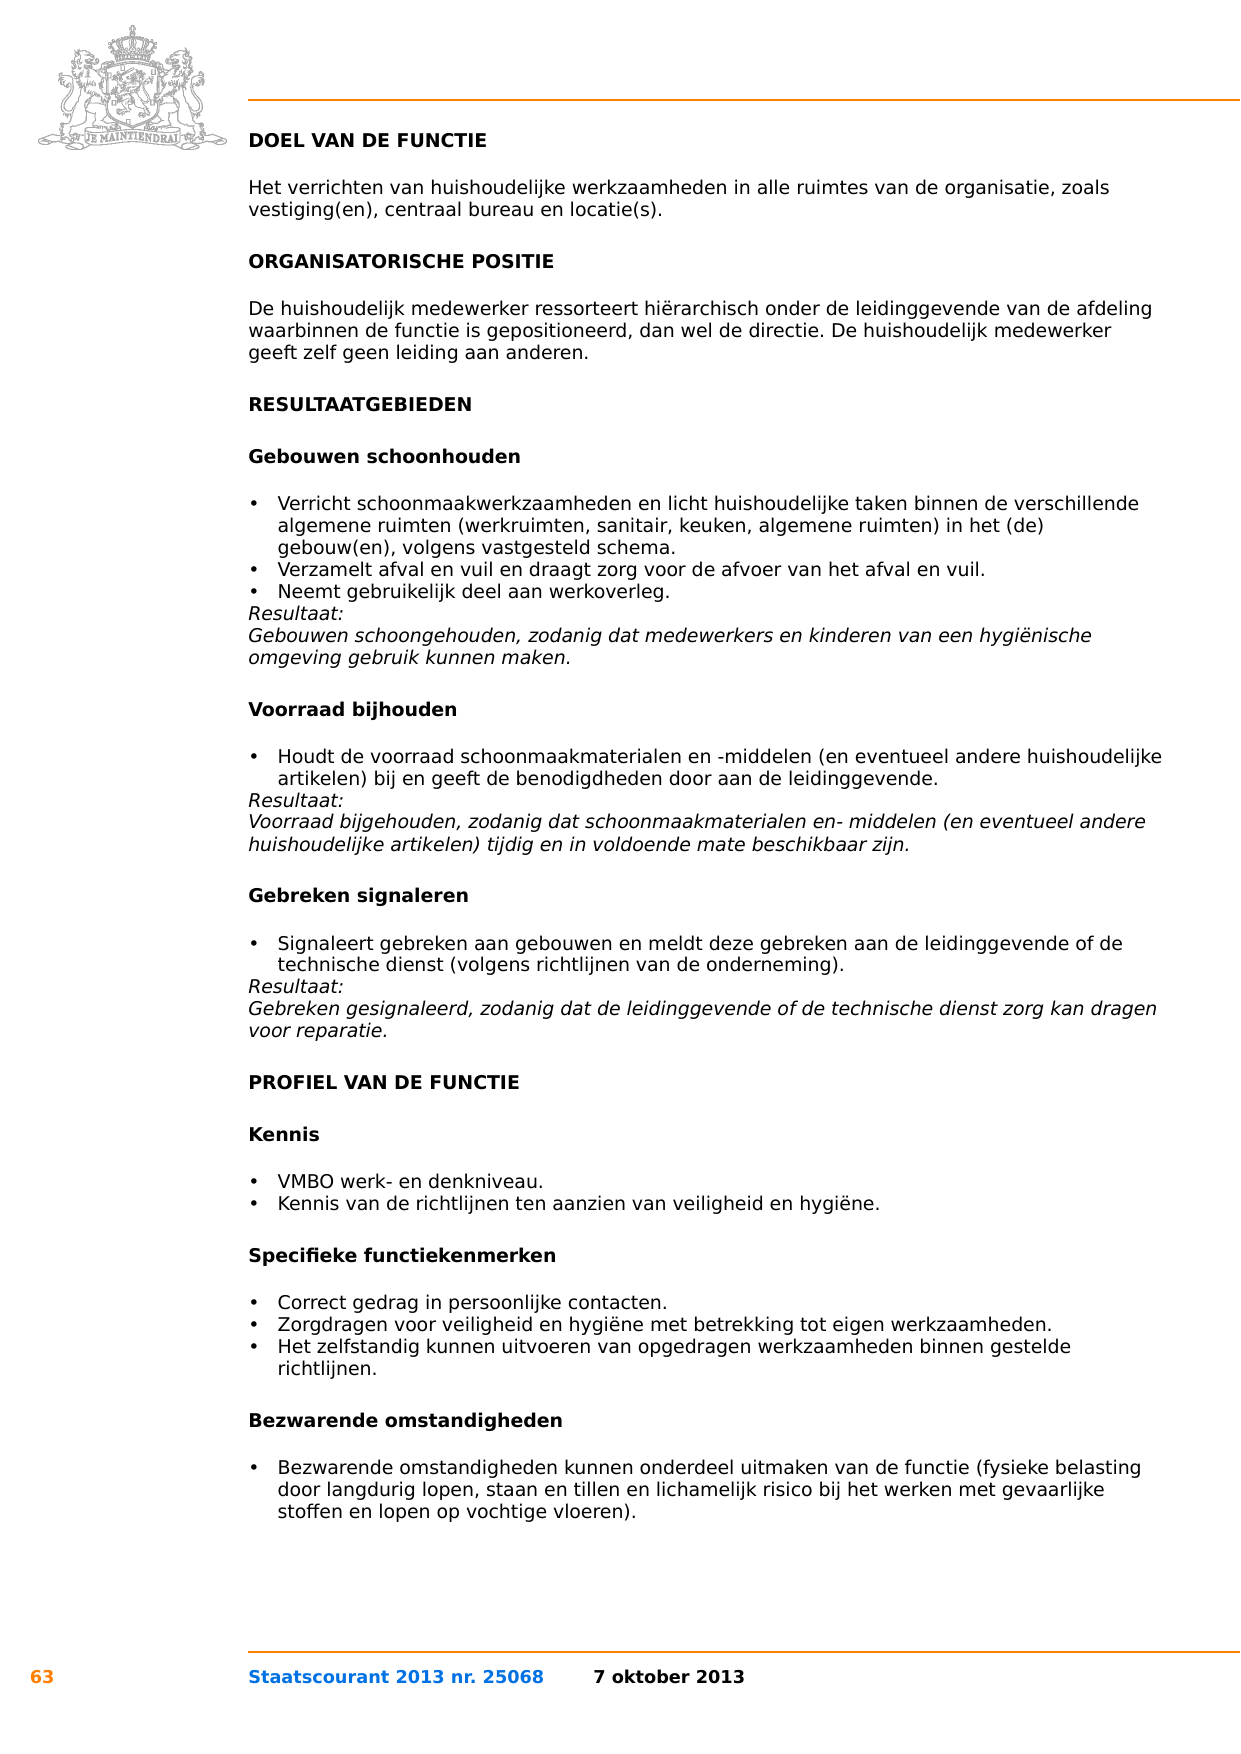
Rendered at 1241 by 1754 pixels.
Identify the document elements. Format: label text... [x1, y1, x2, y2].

text • Verzamelt afval en vuil en draagt zorg voor de afvoer van het afval en vuil. [248, 559, 1163, 581]
text • Bezwarende omstandigheden kunnen onderdeel uitmaken van de functie (fysieke belasting door langdurig lopen, staan en tillen en lichamelijk risico bij het werken met gevaarlijke stoffen en lopen op vochtige vloeren). [248, 1457, 1163, 1523]
text • Het zelfstandig kunnen uitvoeren van opgedragen werkzaamheden binnen gestelde richtlijnen. [248, 1336, 1163, 1380]
subtitle Kennis [248, 1124, 1163, 1146]
text De huishoudelijk medewerker ressorteert hiërarchisch onder de leidinggevende van de afdeling waarbinnen de functie is gepositioneerd, dan wel de directie. De huishoudelijk medewerker geeft zelf geen leiding aan anderen. [248, 298, 1163, 364]
text • Signaleert gebreken aan gebouwen en meldt deze gebreken aan de leidinggevende of de technische dienst (volgens richtlijnen van de onderneming). [248, 932, 1163, 976]
text • Correct gedrag in persoonlijke contacten. [248, 1292, 1163, 1314]
text • Verricht schoonmaakwerkzaamheden en licht huishoudelijke taken binnen de verschillende algemene ruimten (werkruimten, sanitair, keuken, algemene ruimten) in het (de) gebouw(en), volgens vastgesteld schema. [248, 493, 1163, 559]
text Gebouwen schoongehouden, zodanig dat medewerkers en kinderen van een hygiënische omgeving gebruik kunnen maken. [248, 624, 1163, 668]
text • VMBO werk- en denkniveau. [248, 1171, 1163, 1193]
text Voorraad bijgehouden, zodanig dat schoonmaakmaterialen en- middelen (en eventueel andere huishoudelijke artikelen) tijdig en in voldoende mate beschikbaar zijn. [248, 811, 1163, 855]
text Gebreken gesignaleerd, zodanig dat de leidinggevende of de technische dienst zorg kan dragen voor reparatie. [248, 998, 1163, 1042]
subtitle Bezwarende omstandigheden [248, 1410, 1163, 1432]
subtitle DOEL VAN DE FUNCTIE [248, 130, 1163, 152]
text • Kennis van de richtlijnen ten aanzien van veiligheid en hygiëne. [248, 1193, 1163, 1215]
text Het verrichten van huishoudelijke werkzaamheden in alle ruimtes van de organisatie, zoals vestiging(en), centraal bureau en locatie(s). [248, 177, 1163, 221]
picture [38, 25, 227, 150]
subtitle PROFIEL VAN DE FUNCTIE [248, 1072, 1163, 1094]
subtitle Voorraad bijhouden [248, 698, 1163, 721]
subtitle RESULTAATGEBIEDEN [248, 394, 1163, 416]
text Resultaat: [248, 976, 1163, 998]
text Resultaat: [248, 603, 1163, 624]
text • Zorgdragen voor veiligheid en hygiëne met betrekking tot eigen werkzaamheden. [248, 1314, 1163, 1336]
subtitle Specifieke functiekenmerken [248, 1245, 1163, 1267]
text • Neemt gebruikelijk deel aan werkoverleg. [248, 581, 1163, 603]
subtitle Gebreken signaleren [248, 885, 1163, 907]
text Resultaat: [248, 789, 1163, 811]
subtitle Gebouwen schoonhouden [248, 446, 1163, 468]
subtitle ORGANISATORISCHE POSITIE [248, 251, 1163, 273]
text • Houdt de voorraad schoonmaakmaterialen en -middelen (en eventueel andere huishoudelijke artikelen) bij en geeft de benodigdheden door aan de leidinggevende. [248, 746, 1163, 789]
